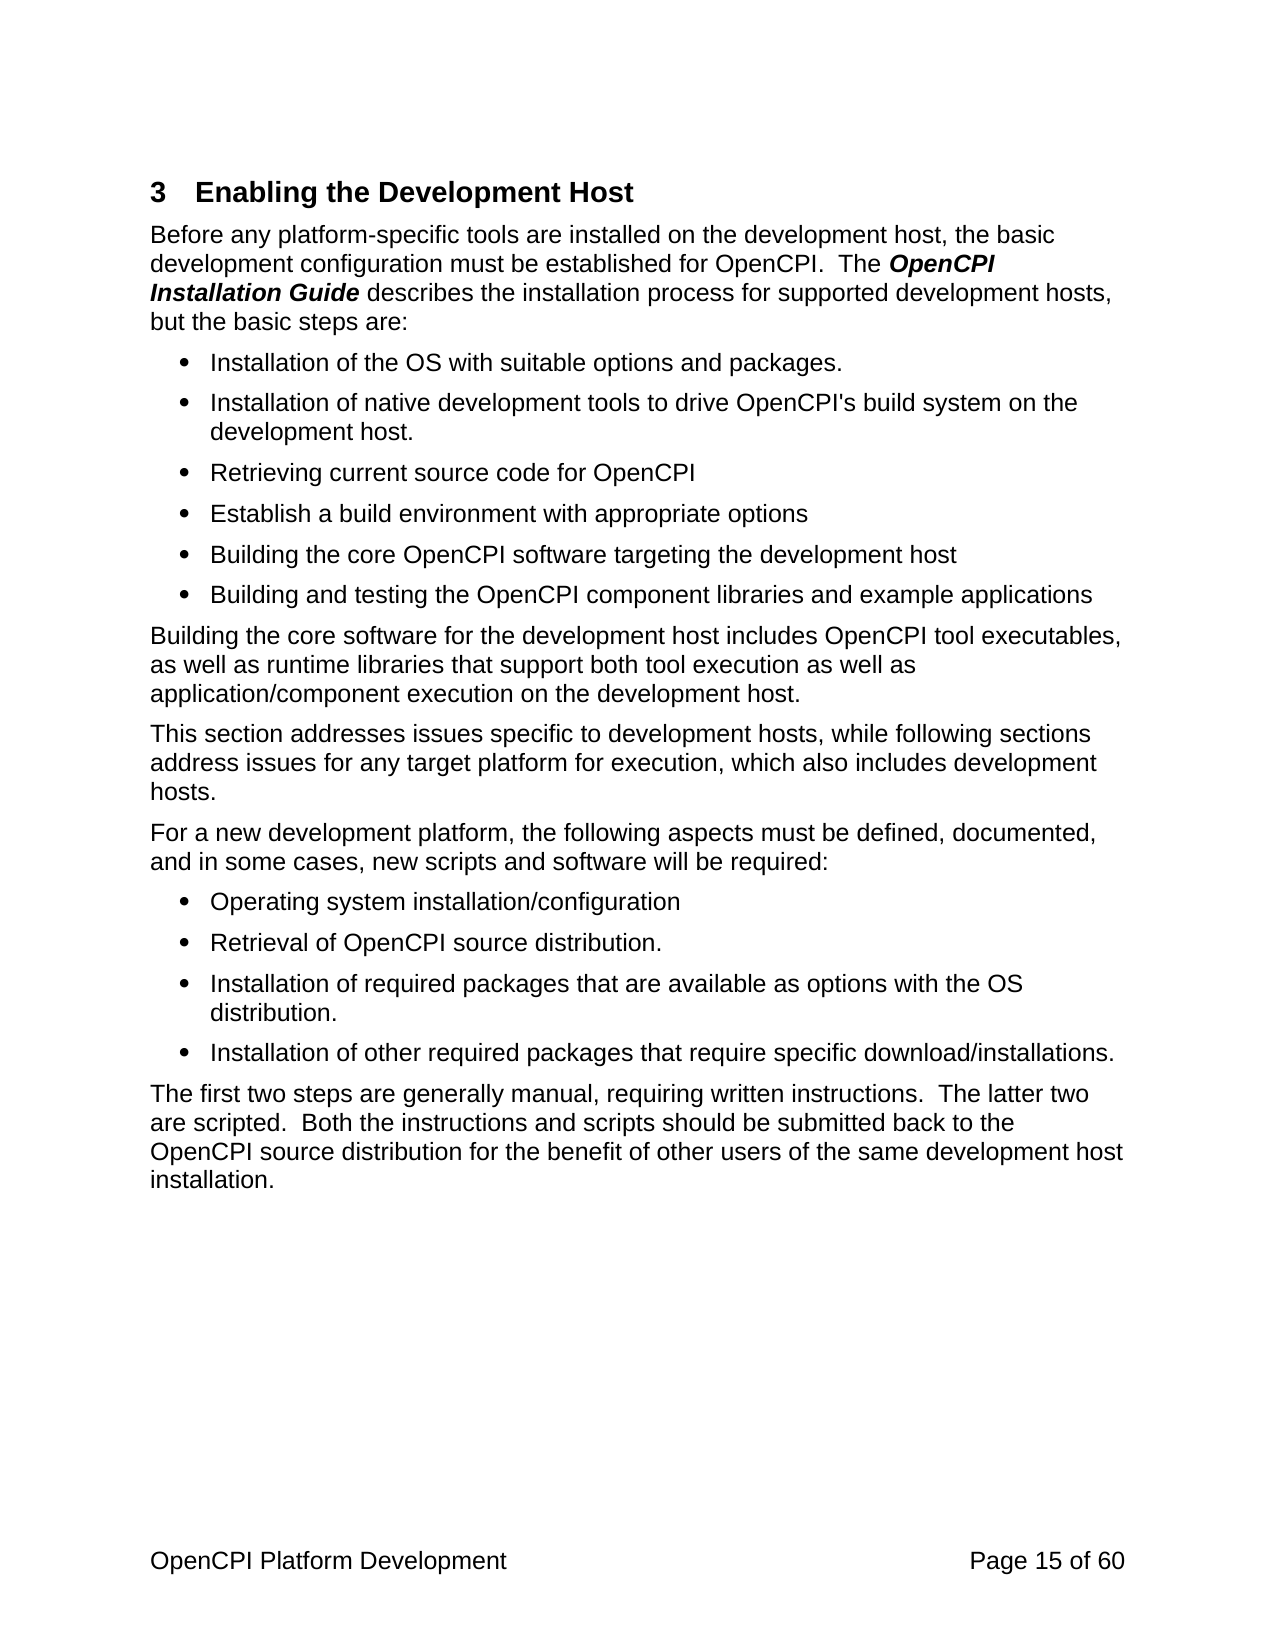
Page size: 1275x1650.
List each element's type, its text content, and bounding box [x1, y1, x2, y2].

list Building the core OpenCPI software targeting the development host [180, 539, 1125, 568]
list Installation of other required packages that require specific download/installations. [180, 1038, 1125, 1067]
subtitle Enabling the Development Host [150, 175, 1125, 208]
list Building and testing the OpenCPI component libraries and example applications [180, 580, 1125, 609]
list Operating system installation/configuration [180, 887, 1125, 916]
list Installation of native development tools to drive OpenCPI's build system on the development host. [180, 388, 1125, 446]
text For a new development platform, the following aspects must be defined, documented, and in some cases, new scripts and software will be required: [150, 818, 1125, 875]
text The first two steps are generally manual, requiring written instructions. The latter two are scripted. Both the instructions and scripts should be submitted back to the OpenCPI source distribution for the benefit of other users of the same development host installation. [150, 1079, 1125, 1194]
list Installation of the OS with suitable options and packages. [180, 347, 1125, 376]
list Retrieving current source code for OpenCPI [180, 458, 1125, 487]
list Installation of required packages that are available as options with the OS distribution. [180, 969, 1125, 1026]
text This section addresses issues specific to development hosts, while following sections address issues for any target platform for execution, which also includes development hosts. [150, 719, 1125, 806]
list Retrieval of OpenCPI source distribution. [180, 928, 1125, 957]
text Before any platform-specific tools are installed on the development host, the basic development configuration must be established for OpenCPI. The OpenCPI Installation Guide describes the installation process for supported development hosts, but the basic steps are: [150, 221, 1125, 336]
text Building the core software for the development host includes OpenCPI tool executables, as well as runtime libraries that support both tool execution as well as application/component execution on the development host. [150, 621, 1125, 707]
list Establish a build environment with appropriate options [180, 499, 1125, 528]
